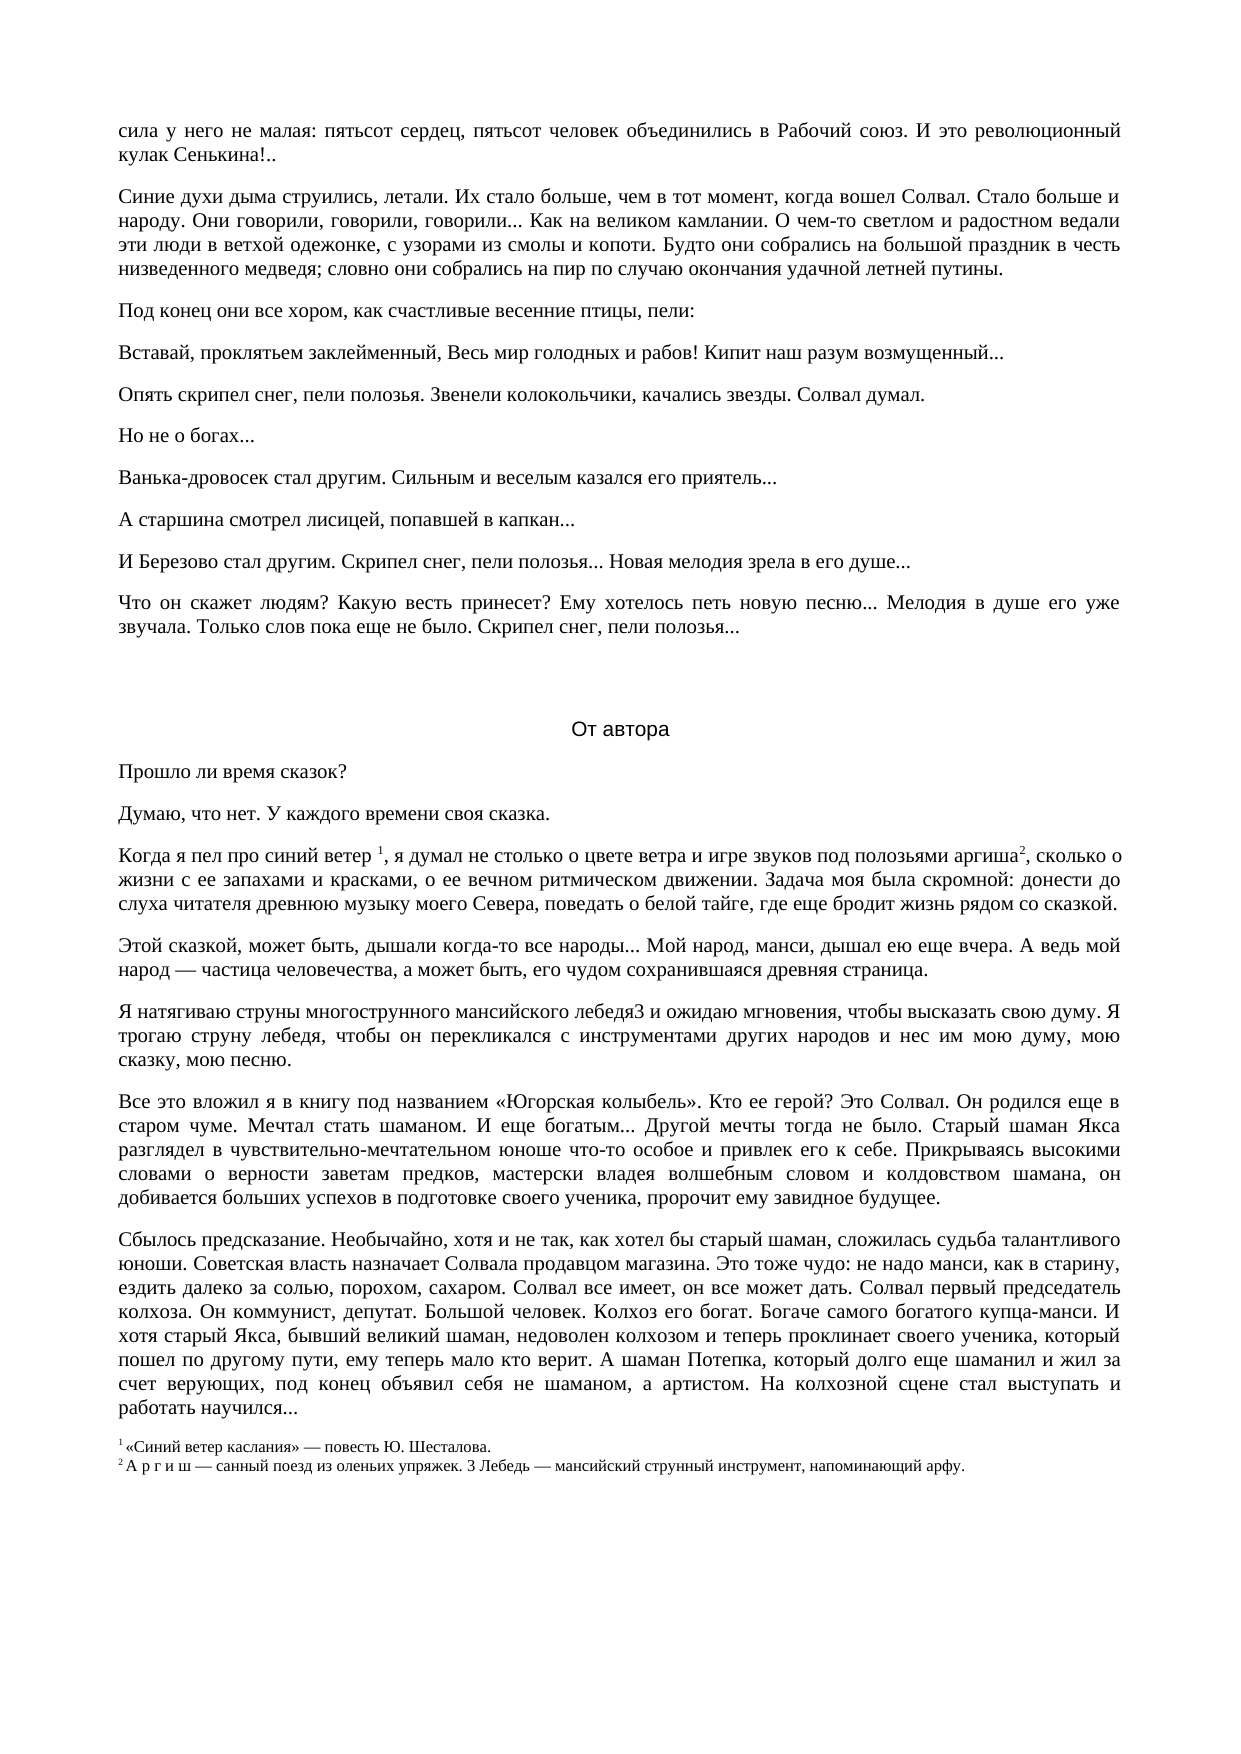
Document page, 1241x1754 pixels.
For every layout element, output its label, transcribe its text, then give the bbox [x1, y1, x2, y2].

text Когда я пел про синий ветер 1, я думал не столько о цвете ветра и игре звуков под полозьями аргиша2, сколько о жизни с ее запахами и красками, о ее вечном ритмическом движении. Задача моя была скромной: донести до слуха читателя древнюю музыку моего Севера, поведать о белой тайге, где еще бродит жизнь рядом со сказкой. [118, 843, 1122, 915]
text Вставай, проклятьем заклейменный, Весь мир голодных и рабов! Кипит наш разум возмущенный... [118, 340, 1122, 364]
subtitle От автора [118, 717, 1122, 741]
text Синие духи дыма струились, летали. Их стало больше, чем в тот момент, когда вошел Солвал. Стало больше и народу. Они говорили, говорили, говорили... Как на великом камлании. О чем-то светлом и радостном ведали эти люди в ветхой одежонке, с узорами из смолы и копоти. Будто они собрались на большой праздник в честь низведенного медведя; словно они собрались на пир по случаю окончания удачной летней путины. [118, 184, 1122, 280]
text Все это вложил я в книгу под названием «Югорская колыбель». Кто ее герой? Это Солвал. Он родился еще в старом чуме. Мечтал стать шаманом. И еще богатым... Другой мечты тогда не было. Старый шаман Якса разглядел в чувствительно-мечтательном юноше что-то особое и привлек его к себе. Прикрываясь высокими словами о верности заветам предков, мастерски владея волшебным словом и колдовством шамана, он добивается больших успехов в подготовке своего ученика, пророчит ему завидное будущее. [118, 1088, 1122, 1209]
text Этой сказкой, может быть, дышали когда-то все народы... Мой народ, манси, дышал ею еще вчера. А ведь мой народ — частица человечества, а может быть, его чудом сохранившаяся древняя страница. [118, 933, 1122, 981]
text Но не о богах... [118, 423, 1122, 447]
text Я натягиваю струны многострунного мансийского лебедя3 и ожидаю мгновения, чтобы высказать свою думу. Я трогаю струну лебедя, чтобы он перекликался с инструментами других народов и нес им мою думу, мою сказку, мою песню. [118, 999, 1122, 1071]
text И Березово стал другим. Скрипел снег, пели полозья... Новая мелодия зрела в его душе... [118, 548, 1122, 573]
text сила у него не малая: пятьсот сердец, пятьсот человек объединились в Рабочий союз. И это революционный кулак Сенькина!.. [118, 118, 1122, 166]
text Прошло ли время сказок? [118, 759, 1122, 783]
text Под конец они все хором, как счастливые весенние птицы, пели: [118, 298, 1122, 322]
text Что он скажет людям? Какую весть принесет? Ему хотелось петь новую песню... Мелодия в душе его уже звучала. Только слов пока еще не было. Скрипел снег, пели полозья... [118, 590, 1122, 638]
text А старшина смотрел лисицей, попавшей в капкан... [118, 507, 1122, 531]
text Ванька-дровосек стал другим. Сильным и веселым казался его приятель... [118, 465, 1122, 489]
text 1 «Синий ветер каслания» — повесть Ю. Шесталова. 2 А р г и ш — санный поезд из оленьих упряжек. 3 Лебедь — мансийский струнный инструмент, напоминающий арфу. [118, 1437, 1122, 1475]
text Сбылось предсказание. Необычайно, хотя и не так, как хотел бы старый шаман, сложилась судьба талантливого юноши. Советская власть назначает Солвала продавцом магазина. Это тоже чудо: не надо манси, как в старину, ездить далеко за солью, порохом, сахаром. Солвал все имеет, он все может дать. Солвал первый председатель колхоза. Он коммунист, депутат. Большой человек. Колхоз его богат. Богаче самого богатого купца-манси. И хотя старый Якса, бывший великий шаман, недоволен колхозом и теперь проклинает своего ученика, который пошел по другому пути, ему теперь мало кто верит. А шаман Потепка, который долго еще шаманил и жил за счет верующих, под конец объявил себя не шаманом, а артистом. На колхозной сцене стал выступать и работать научился... [118, 1227, 1122, 1419]
text Опять скрипел снег, пели полозья. Звенели колокольчики, качались звезды. Солвал думал. [118, 381, 1122, 406]
text Думаю, что нет. У каждого времени своя сказка. [118, 801, 1122, 825]
